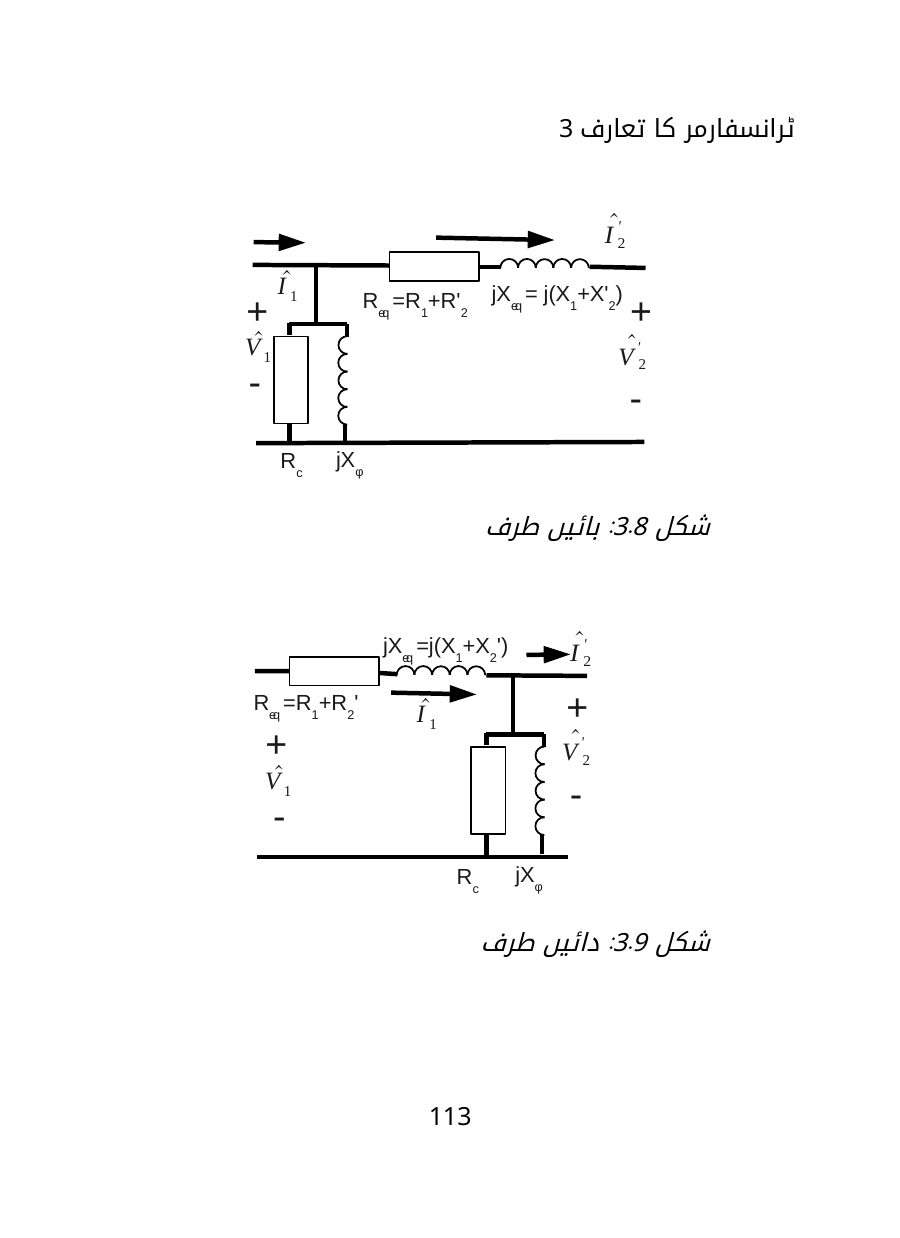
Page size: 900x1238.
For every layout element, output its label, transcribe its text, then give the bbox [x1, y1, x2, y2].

text شکل 3.9: دائیں طرف [190, 610, 710, 966]
text شکل 3.8: بائیں طرف [190, 195, 710, 551]
